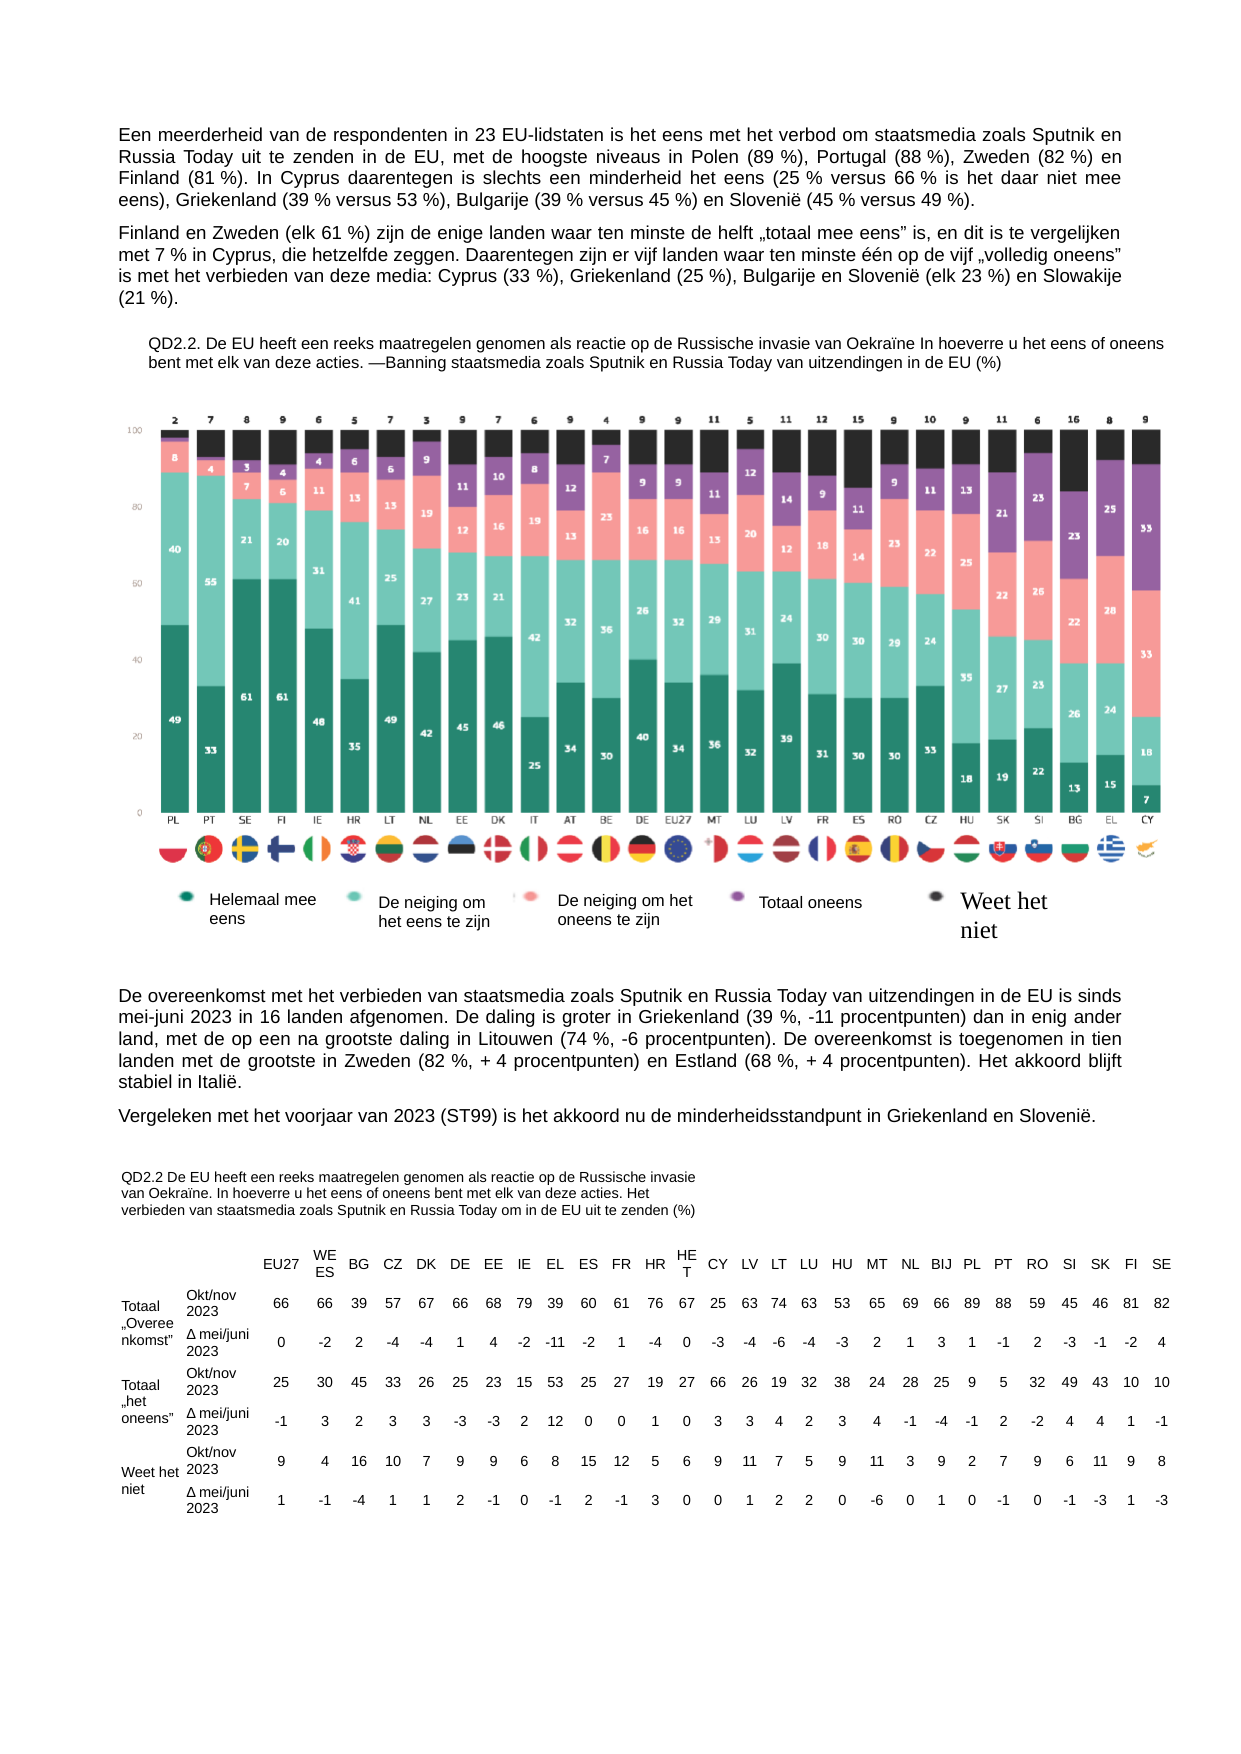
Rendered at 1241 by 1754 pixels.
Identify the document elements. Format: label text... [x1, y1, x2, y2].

table_cell -2 [1019, 1402, 1055, 1441]
table_cell -4 [376, 1323, 409, 1362]
table_cell 5 [793, 1441, 825, 1480]
table_cell 32 [793, 1362, 825, 1402]
table_cell 9 [701, 1441, 735, 1480]
table_cell 23 [477, 1362, 510, 1402]
table_cell WEES [308, 1244, 341, 1283]
table_cell -6 [764, 1323, 793, 1362]
table_cell 1 [895, 1323, 926, 1362]
table_cell -4 [926, 1402, 957, 1441]
table_cell 0 [957, 1480, 987, 1520]
table_cell Δ mei/juni 2023 [183, 1323, 254, 1362]
table_cell 30 [308, 1362, 341, 1402]
table_header [793, 1165, 825, 1221]
table_cell [254, 1221, 308, 1244]
table_cell [1117, 1221, 1145, 1244]
table_header [1117, 1165, 1145, 1221]
table_cell -2 [510, 1323, 538, 1362]
table_cell 0 [673, 1480, 701, 1520]
table_header [1145, 1165, 1178, 1221]
table_cell 66 [926, 1284, 957, 1323]
table_cell -1 [987, 1323, 1019, 1362]
table_cell -2 [308, 1323, 341, 1362]
table_cell 1 [926, 1480, 957, 1520]
table_cell Okt/nov 2023 [183, 1441, 254, 1480]
table_cell 0 [825, 1480, 859, 1520]
table_cell 1 [1117, 1402, 1145, 1441]
table_cell 1 [638, 1402, 672, 1441]
table_cell 32 [1019, 1362, 1055, 1402]
table_cell 25 [443, 1362, 477, 1402]
table_cell [341, 1221, 376, 1244]
table_cell 76 [638, 1284, 672, 1323]
table_cell 3 [409, 1402, 443, 1441]
table_cell [477, 1221, 510, 1244]
table_cell Totaal „het oneens” [118, 1362, 183, 1441]
table_cell 67 [409, 1284, 443, 1323]
table_cell -1 [538, 1480, 572, 1520]
table_cell -2 [1117, 1323, 1145, 1362]
table_cell -3 [477, 1402, 510, 1441]
table_cell 33 [376, 1362, 409, 1402]
table_cell [538, 1221, 572, 1244]
table_cell 38 [825, 1362, 859, 1402]
table_cell 27 [605, 1362, 638, 1402]
table_cell 9 [254, 1441, 308, 1480]
table_header [764, 1165, 793, 1221]
table_cell [183, 1244, 254, 1283]
table_cell 46 [1084, 1284, 1117, 1323]
table_cell 7 [987, 1441, 1019, 1480]
table_cell 0 [254, 1323, 308, 1362]
table_cell PL [957, 1244, 987, 1283]
table_cell 66 [254, 1284, 308, 1323]
table_cell FI [1117, 1244, 1145, 1283]
table_cell 9 [957, 1362, 987, 1402]
table_cell 81 [1117, 1284, 1145, 1323]
table_cell 63 [793, 1284, 825, 1323]
table_cell [510, 1221, 538, 1244]
table_cell -3 [701, 1323, 735, 1362]
table_cell 4 [1055, 1402, 1084, 1441]
table_cell 3 [735, 1402, 764, 1441]
table_cell 1 [957, 1323, 987, 1362]
table_cell 2 [510, 1402, 538, 1441]
table_cell [409, 1221, 443, 1244]
table_cell 4 [764, 1402, 793, 1441]
table_cell 4 [859, 1402, 894, 1441]
table_cell 3 [825, 1402, 859, 1441]
table_cell -4 [638, 1323, 672, 1362]
table_cell [118, 1244, 183, 1283]
table_cell -4 [341, 1480, 376, 1520]
table_cell Totaal „Overeenkomst” [118, 1284, 183, 1362]
table_cell ES [572, 1244, 605, 1283]
table_cell -11 [538, 1323, 572, 1362]
table_cell 5 [987, 1362, 1019, 1402]
table_cell 53 [825, 1284, 859, 1323]
table_cell 39 [341, 1284, 376, 1323]
table_cell 2 [341, 1323, 376, 1362]
table_cell 67 [673, 1284, 701, 1323]
table_cell 11 [859, 1441, 894, 1480]
table_cell [764, 1221, 793, 1244]
table_cell [1145, 1221, 1178, 1244]
table_cell 3 [638, 1480, 672, 1520]
table_cell -3 [443, 1402, 477, 1441]
table_header [701, 1165, 735, 1221]
table_cell 6 [510, 1441, 538, 1480]
table_cell 8 [538, 1441, 572, 1480]
table_cell 74 [764, 1284, 793, 1323]
table_cell 39 [538, 1284, 572, 1323]
table_cell 6 [673, 1441, 701, 1480]
table_cell 43 [1084, 1362, 1117, 1402]
table_cell [376, 1221, 409, 1244]
table_cell Okt/nov 2023 [183, 1362, 254, 1402]
table_cell CZ [376, 1244, 409, 1283]
table_cell 79 [510, 1284, 538, 1323]
table_cell 2 [793, 1480, 825, 1520]
table_cell 49 [1055, 1362, 1084, 1402]
table_cell PT [987, 1244, 1019, 1283]
table_cell 0 [701, 1480, 735, 1520]
table_cell -4 [409, 1323, 443, 1362]
table_header [957, 1165, 987, 1221]
picture [118, 409, 1170, 867]
table_cell 2 [443, 1480, 477, 1520]
table_cell 9 [1019, 1441, 1055, 1480]
table_cell SK [1084, 1244, 1117, 1283]
table_cell 63 [735, 1284, 764, 1323]
text Een meerderheid van de respondenten in 23 EU-lidstaten is het eens met het verbod om staatsmedia zoals Sputnik en Russia Today uit te zenden in de EU, met de hoogste niveaus in Polen (89 %), Portugal (88 %), Zweden (82 %) en Finland (81 %). In Cyprus daarentegen is slechts een minderheid het eens (25 % versus 66 % is het daar niet mee eens), Griekenland (39 % versus 53 %), Bulgarije (39 % versus 45 %) en Slovenië (45 % versus 49 %). [118, 124, 1122, 210]
table_cell [793, 1221, 825, 1244]
table_cell 26 [409, 1362, 443, 1402]
table_cell 25 [254, 1362, 308, 1402]
table_cell 5 [638, 1441, 672, 1480]
table_cell 60 [572, 1284, 605, 1323]
table_cell -1 [605, 1480, 638, 1520]
table_cell 2 [1019, 1323, 1055, 1362]
table_cell 25 [701, 1284, 735, 1323]
table_cell -2 [572, 1323, 605, 1362]
table_cell SE [1145, 1244, 1178, 1283]
table_cell DK [409, 1244, 443, 1283]
table_cell 4 [1084, 1402, 1117, 1441]
table_cell 0 [1019, 1480, 1055, 1520]
table_cell [926, 1221, 957, 1244]
table_cell 68 [477, 1284, 510, 1323]
table_cell 4 [477, 1323, 510, 1362]
table_cell 9 [825, 1441, 859, 1480]
table_cell [443, 1221, 477, 1244]
table_cell 3 [701, 1402, 735, 1441]
table_cell 66 [701, 1362, 735, 1402]
table_cell -4 [735, 1323, 764, 1362]
table_cell 3 [895, 1441, 926, 1480]
table_cell [118, 1221, 183, 1244]
table_cell -1 [1145, 1402, 1178, 1441]
table_cell 25 [572, 1362, 605, 1402]
table_cell [701, 1221, 735, 1244]
table_cell [572, 1221, 605, 1244]
table_cell 9 [1117, 1441, 1145, 1480]
table_cell IE [510, 1244, 538, 1283]
table_cell 0 [673, 1402, 701, 1441]
table_cell Weet het niet [118, 1441, 183, 1520]
table_cell 11 [735, 1441, 764, 1480]
table_cell [1084, 1221, 1117, 1244]
table_cell [638, 1221, 672, 1244]
table_cell 2 [859, 1323, 894, 1362]
table_cell FR [605, 1244, 638, 1283]
table_cell -1 [987, 1480, 1019, 1520]
table_cell 69 [895, 1284, 926, 1323]
table_cell 66 [443, 1284, 477, 1323]
table_cell Δ mei/juni 2023 [183, 1480, 254, 1520]
table_cell 59 [1019, 1284, 1055, 1323]
table_cell EE [477, 1244, 510, 1283]
table_cell 88 [987, 1284, 1019, 1323]
table_cell 3 [376, 1402, 409, 1441]
table_cell 0 [572, 1402, 605, 1441]
table_cell 1 [254, 1480, 308, 1520]
table_cell [1055, 1221, 1084, 1244]
table_cell LT [764, 1244, 793, 1283]
table_cell 0 [510, 1480, 538, 1520]
table_cell -3 [1145, 1480, 1178, 1520]
table_cell 7 [764, 1441, 793, 1480]
table_cell 11 [1084, 1441, 1117, 1480]
table_header [1055, 1165, 1084, 1221]
table_cell 1 [605, 1323, 638, 1362]
table_cell 0 [673, 1323, 701, 1362]
table_cell [1019, 1221, 1055, 1244]
table_cell [987, 1221, 1019, 1244]
table_cell BG [341, 1244, 376, 1283]
table_cell 2 [341, 1402, 376, 1441]
table_cell 16 [341, 1441, 376, 1480]
table_cell 57 [376, 1284, 409, 1323]
table_cell 12 [605, 1441, 638, 1480]
text Finland en Zweden (elk 61 %) zijn de enige landen waar ten minste de helft „totaal mee eens” is, en dit is te vergelijken met 7 % in Cyprus, die hetzelfde zeggen. Daarentegen zijn er vijf landen waar ten minste één op de vijf „volledig oneens” is met het verbieden van deze media: Cyprus (33 %), Griekenland (25 %), Bulgarije en Slovenië (elk 23 %) en Slowakije (21 %). [118, 222, 1122, 308]
text De overeenkomst met het verbieden van staatsmedia zoals Sputnik en Russia Today van uitzendingen in de EU is sinds mei-juni 2023 in 16 landen afgenomen. De daling is groter in Griekenland (39 %, -11 procentpunten) dan in enig ander land, met de op een na grootste daling in Litouwen (74 %, -6 procentpunten). De overeenkomst is toegenomen in tien landen met de grootste in Zweden (82 %, + 4 procentpunten) en Estland (68 %, + 4 procentpunten). Het akkoord blijft stabiel in Italië. [118, 985, 1122, 1092]
table_cell -1 [477, 1480, 510, 1520]
table_cell 9 [443, 1441, 477, 1480]
table_cell 82 [1145, 1284, 1178, 1323]
table_cell 0 [895, 1480, 926, 1520]
table_cell 0 [605, 1402, 638, 1441]
table_cell BIJ [926, 1244, 957, 1283]
table_cell 27 [673, 1362, 701, 1402]
table_cell EU27 [254, 1244, 308, 1283]
table_cell -1 [895, 1402, 926, 1441]
table_cell 10 [1145, 1362, 1178, 1402]
table_cell [895, 1221, 926, 1244]
table_cell 1 [1117, 1480, 1145, 1520]
table_cell [308, 1221, 341, 1244]
table_cell LU [793, 1244, 825, 1283]
table_cell 1 [443, 1323, 477, 1362]
table_cell -1 [957, 1402, 987, 1441]
table_cell Δ mei/juni 2023 [183, 1402, 254, 1441]
table_header [859, 1165, 894, 1221]
text Vergeleken met het voorjaar van 2023 (ST99) is het akkoord nu de minderheidsstandpunt in Griekenland en Slovenië. [118, 1104, 1122, 1126]
table_cell HU [825, 1244, 859, 1283]
table_cell 66 [308, 1284, 341, 1323]
table_cell HET [673, 1244, 701, 1283]
table_cell 15 [510, 1362, 538, 1402]
table_header [1084, 1165, 1117, 1221]
table_cell RO [1019, 1244, 1055, 1283]
table_cell -1 [1084, 1323, 1117, 1362]
table_cell SI [1055, 1244, 1084, 1283]
table_cell 28 [895, 1362, 926, 1402]
table_cell 9 [477, 1441, 510, 1480]
table_cell 9 [926, 1441, 957, 1480]
table_cell 2 [764, 1480, 793, 1520]
table_header [926, 1165, 957, 1221]
table_cell -1 [1055, 1480, 1084, 1520]
table_cell CY [701, 1244, 735, 1283]
table_cell MT [859, 1244, 894, 1283]
table_cell 12 [538, 1402, 572, 1441]
table_cell -6 [859, 1480, 894, 1520]
table_cell 7 [409, 1441, 443, 1480]
table_cell 10 [1117, 1362, 1145, 1402]
table_cell 19 [638, 1362, 672, 1402]
table_cell 2 [793, 1402, 825, 1441]
table_cell 53 [538, 1362, 572, 1402]
table_header [825, 1165, 859, 1221]
table_cell DE [443, 1244, 477, 1283]
table_cell 26 [735, 1362, 764, 1402]
table_cell -3 [1055, 1323, 1084, 1362]
table_cell EL [538, 1244, 572, 1283]
table_header QD2.2 De EU heeft een reeks maatregelen genomen als reactie op de Russische invasie van Oekraïne. In hoeverre u het eens of oneens bent met elk van deze acties. Het verbieden van staatsmedia zoals Sputnik en Russia Today om in de EU uit te zenden (%) [118, 1165, 701, 1221]
table_cell 15 [572, 1441, 605, 1480]
table_cell [825, 1221, 859, 1244]
table_cell 24 [859, 1362, 894, 1402]
table_cell [183, 1221, 254, 1244]
table_cell 65 [859, 1284, 894, 1323]
table_cell [957, 1221, 987, 1244]
table_cell 1 [735, 1480, 764, 1520]
table_cell [605, 1221, 638, 1244]
table_cell 8 [1145, 1441, 1178, 1480]
table_cell 10 [376, 1441, 409, 1480]
table_cell 4 [308, 1441, 341, 1480]
table_cell 6 [1055, 1441, 1084, 1480]
table_header [987, 1165, 1019, 1221]
table_cell -3 [825, 1323, 859, 1362]
table_cell 61 [605, 1284, 638, 1323]
table_cell NL [895, 1244, 926, 1283]
table_cell 4 [1145, 1323, 1178, 1362]
table_cell 19 [764, 1362, 793, 1402]
table_cell 3 [308, 1402, 341, 1441]
table_cell Okt/nov 2023 [183, 1284, 254, 1323]
table_cell [673, 1221, 701, 1244]
table_cell 1 [409, 1480, 443, 1520]
table_cell 2 [957, 1441, 987, 1480]
picture [164, 878, 951, 915]
table_cell 2 [987, 1402, 1019, 1441]
table_header [895, 1165, 926, 1221]
table_cell [859, 1221, 894, 1244]
table_cell 45 [1055, 1284, 1084, 1323]
table_cell 2 [572, 1480, 605, 1520]
table_cell 25 [926, 1362, 957, 1402]
table_cell 45 [341, 1362, 376, 1402]
table_cell HR [638, 1244, 672, 1283]
table_cell [735, 1221, 764, 1244]
table_cell -4 [793, 1323, 825, 1362]
table_cell 1 [376, 1480, 409, 1520]
table_header [1019, 1165, 1055, 1221]
table_cell -3 [1084, 1480, 1117, 1520]
table_cell -1 [308, 1480, 341, 1520]
table_cell -1 [254, 1402, 308, 1441]
table_header [735, 1165, 764, 1221]
table_cell 3 [926, 1323, 957, 1362]
table_cell LV [735, 1244, 764, 1283]
table_cell 89 [957, 1284, 987, 1323]
